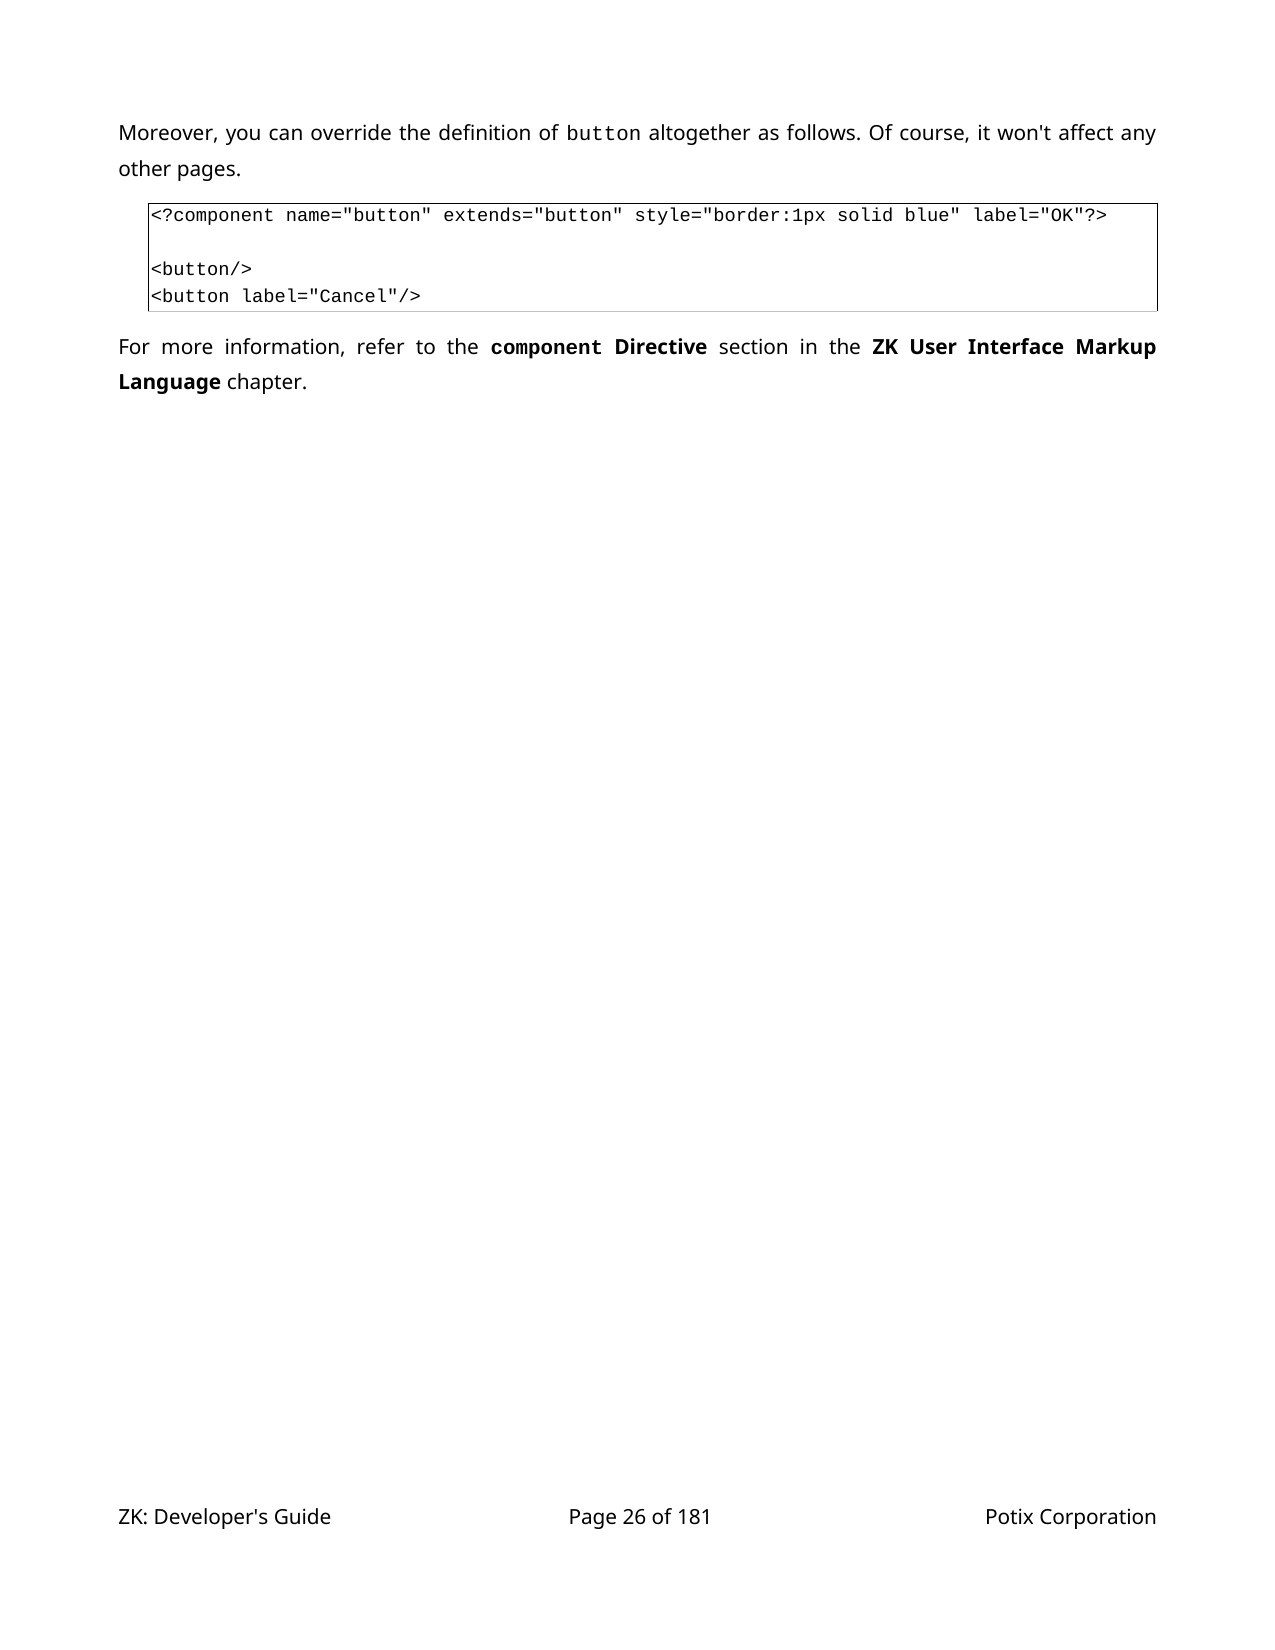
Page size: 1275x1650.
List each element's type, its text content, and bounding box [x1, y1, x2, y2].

text <button/> [149, 257, 1157, 281]
text <?component name="button" extends="button" style="border:1px solid blue" label="OK"?> [149, 204, 1157, 227]
text <button label="Cancel"/> [149, 284, 1157, 311]
text Moreover, you can override the definition of button altogether as follows. Of course, it won't affect any other pages. [118, 118, 1157, 182]
text For more information, refer to the component Directive section in the ZK User Interface Markup Language chapter. [118, 332, 1157, 396]
